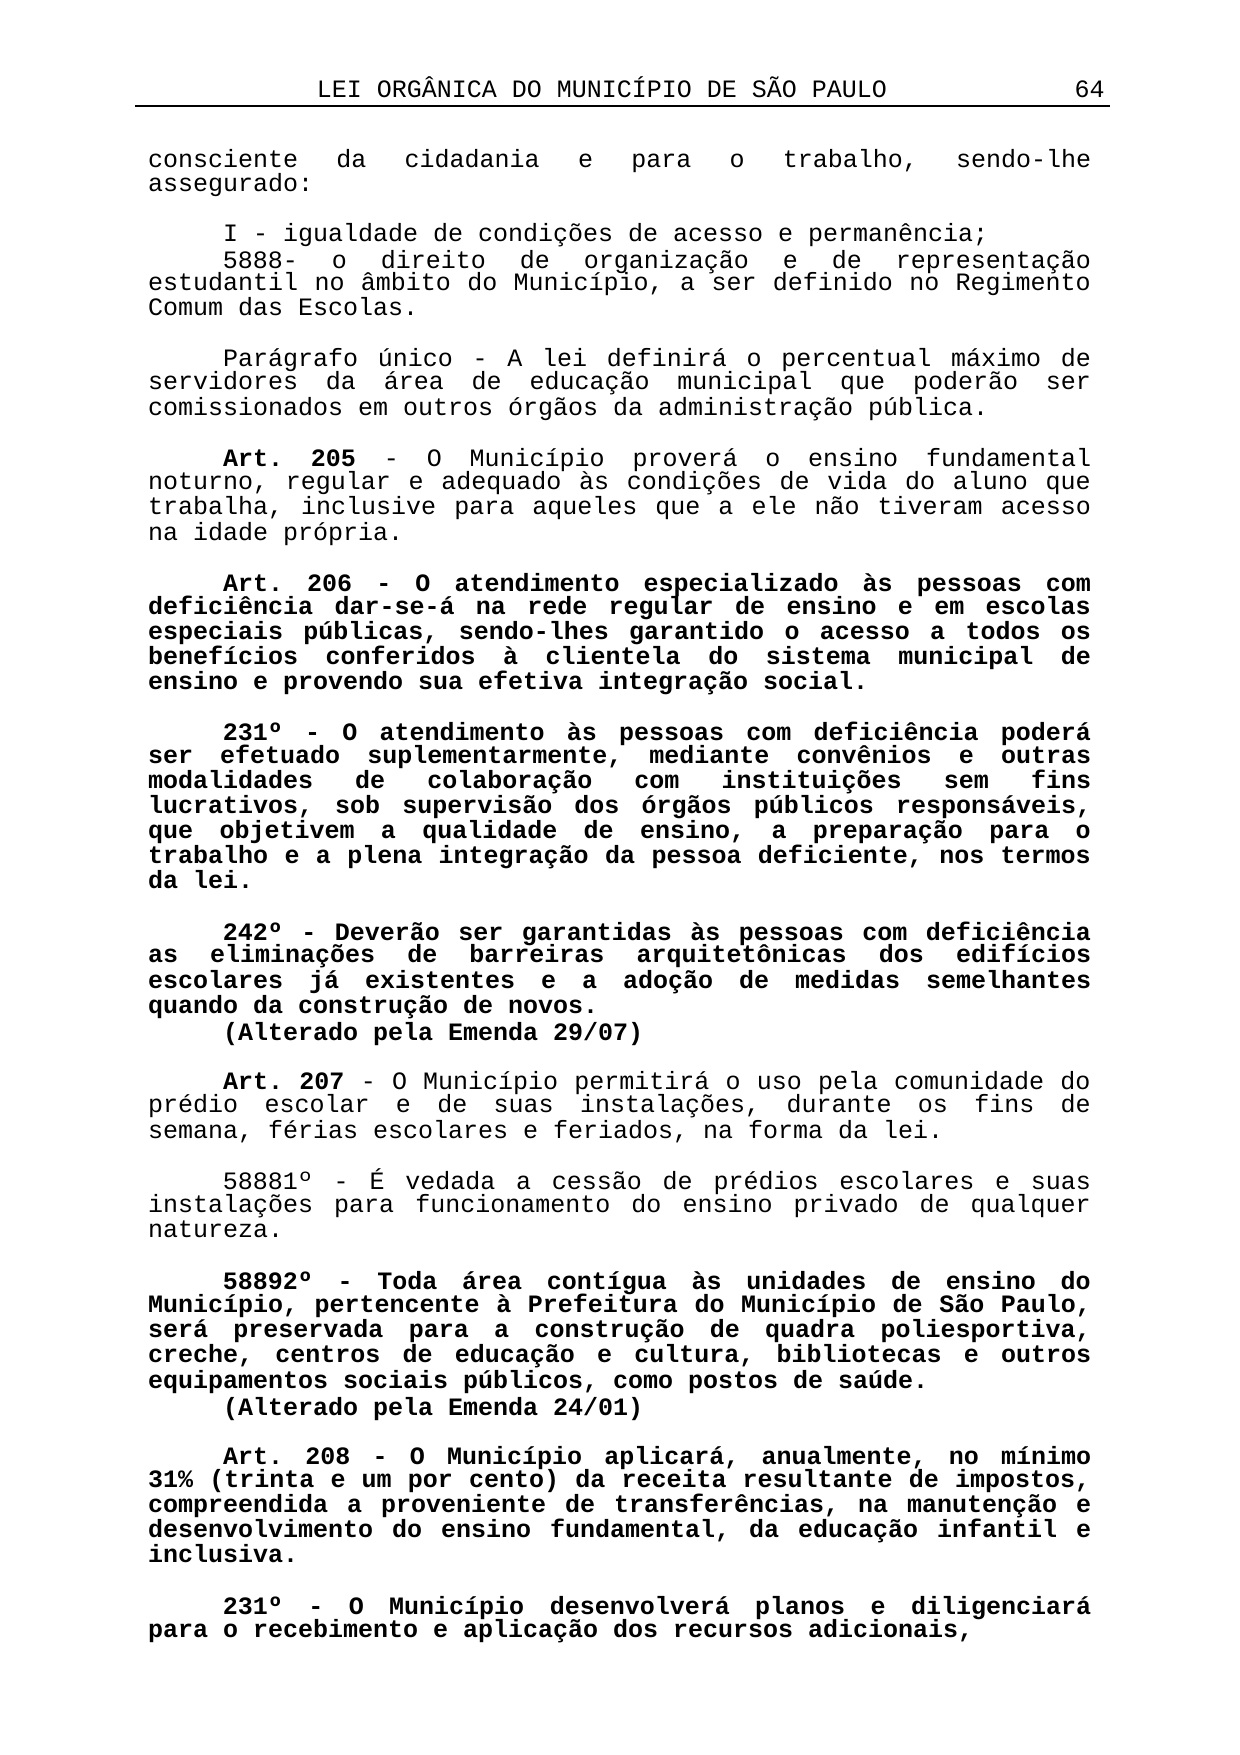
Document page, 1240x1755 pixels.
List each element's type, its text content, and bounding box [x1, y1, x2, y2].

list - o direito de organização e de representação estudantil no âmbito do Município, a ser definido no Regimento Comum das Escolas. [148, 249, 1091, 323]
table_header 64 [975, 65, 1110, 104]
text Art. 208 - O Município aplicará, anualmente, no mínimo 31% (trinta e um por cento) da receita resultante de impostos, compreendida a proveniente de transferências, na manutenção e desenvolvimento do ensino fundamental, da educação infantil e inclusiva. [148, 1444, 1091, 1570]
text Parágrafo único - A lei definirá o percentual máximo de servidores da área de educação municipal que poderão ser comissionados em outros órgãos da administração pública. [148, 347, 1091, 422]
text consciente da cidadania e para o trabalho, sendo-lhe assegurado: [148, 148, 1091, 198]
text Art. 205 - O Município proverá o ensino fundamental noturno, regular e adequado às condições de vida do aluno que trabalha, inclusive para aqueles que a ele não tiveram acesso na idade própria. [148, 446, 1091, 547]
text I - igualdade de condições de acesso e permanência; [223, 220, 1110, 249]
list 2º - Deverão ser garantidas às pessoas com deficiência as eliminações de barreiras arquitetônicas dos edifícios escolares já existentes e a adoção de medidas semelhantes quando da construção de novos. [148, 920, 1091, 1021]
list 1º - O atendimento às pessoas com deficiência poderá ser efetuado suplementarmente, mediante convênios e outras modalidades de colaboração com instituições sem fins lucrativos, sob supervisão dos órgãos públicos responsáveis, que objetivem a qualidade de ensino, a preparação para o trabalho e a plena integração da pessoa deficiente, nos termos da lei. [148, 721, 1091, 896]
list 2º - Toda área contígua às unidades de ensino do Município, pertencente à Prefeitura do Município de São Paulo, será preservada para a construção de quadra poliesportiva, creche, centros de educação e cultura, bibliotecas e outros equipamentos sociais públicos, como postos de saúde. [148, 1269, 1091, 1396]
list 1º - O Município desenvolverá planos e diligenciará para o recebimento e aplicação dos recursos adicionais, [148, 1594, 1091, 1645]
text (Alterado pela Emenda 24/01) [223, 1396, 1110, 1420]
text (Alterado pela Emenda 29/07) [223, 1021, 1110, 1046]
text Art. 206 - O atendimento especializado às pessoas com deficiência dar-se-á na rede regular de ensino e em escolas especiais públicas, sendo-lhes garantido o acesso a todos os benefícios conferidos à clientela do sistema municipal de ensino e provendo sua efetiva integração social. [148, 572, 1091, 697]
text Art. 207 - O Município permitirá o uso pela comunidade do prédio escolar e de suas instalações, durante os fins de semana, férias escolares e feriados, na forma da lei. [148, 1069, 1091, 1146]
list 1º - É vedada a cessão de prédios escolares e suas instalações para funcionamento do ensino privado de qualquer natureza. [148, 1169, 1091, 1245]
table_header LEI ORGÂNICA DO MUNICÍPIO DE SÃO PAULO [135, 65, 975, 104]
